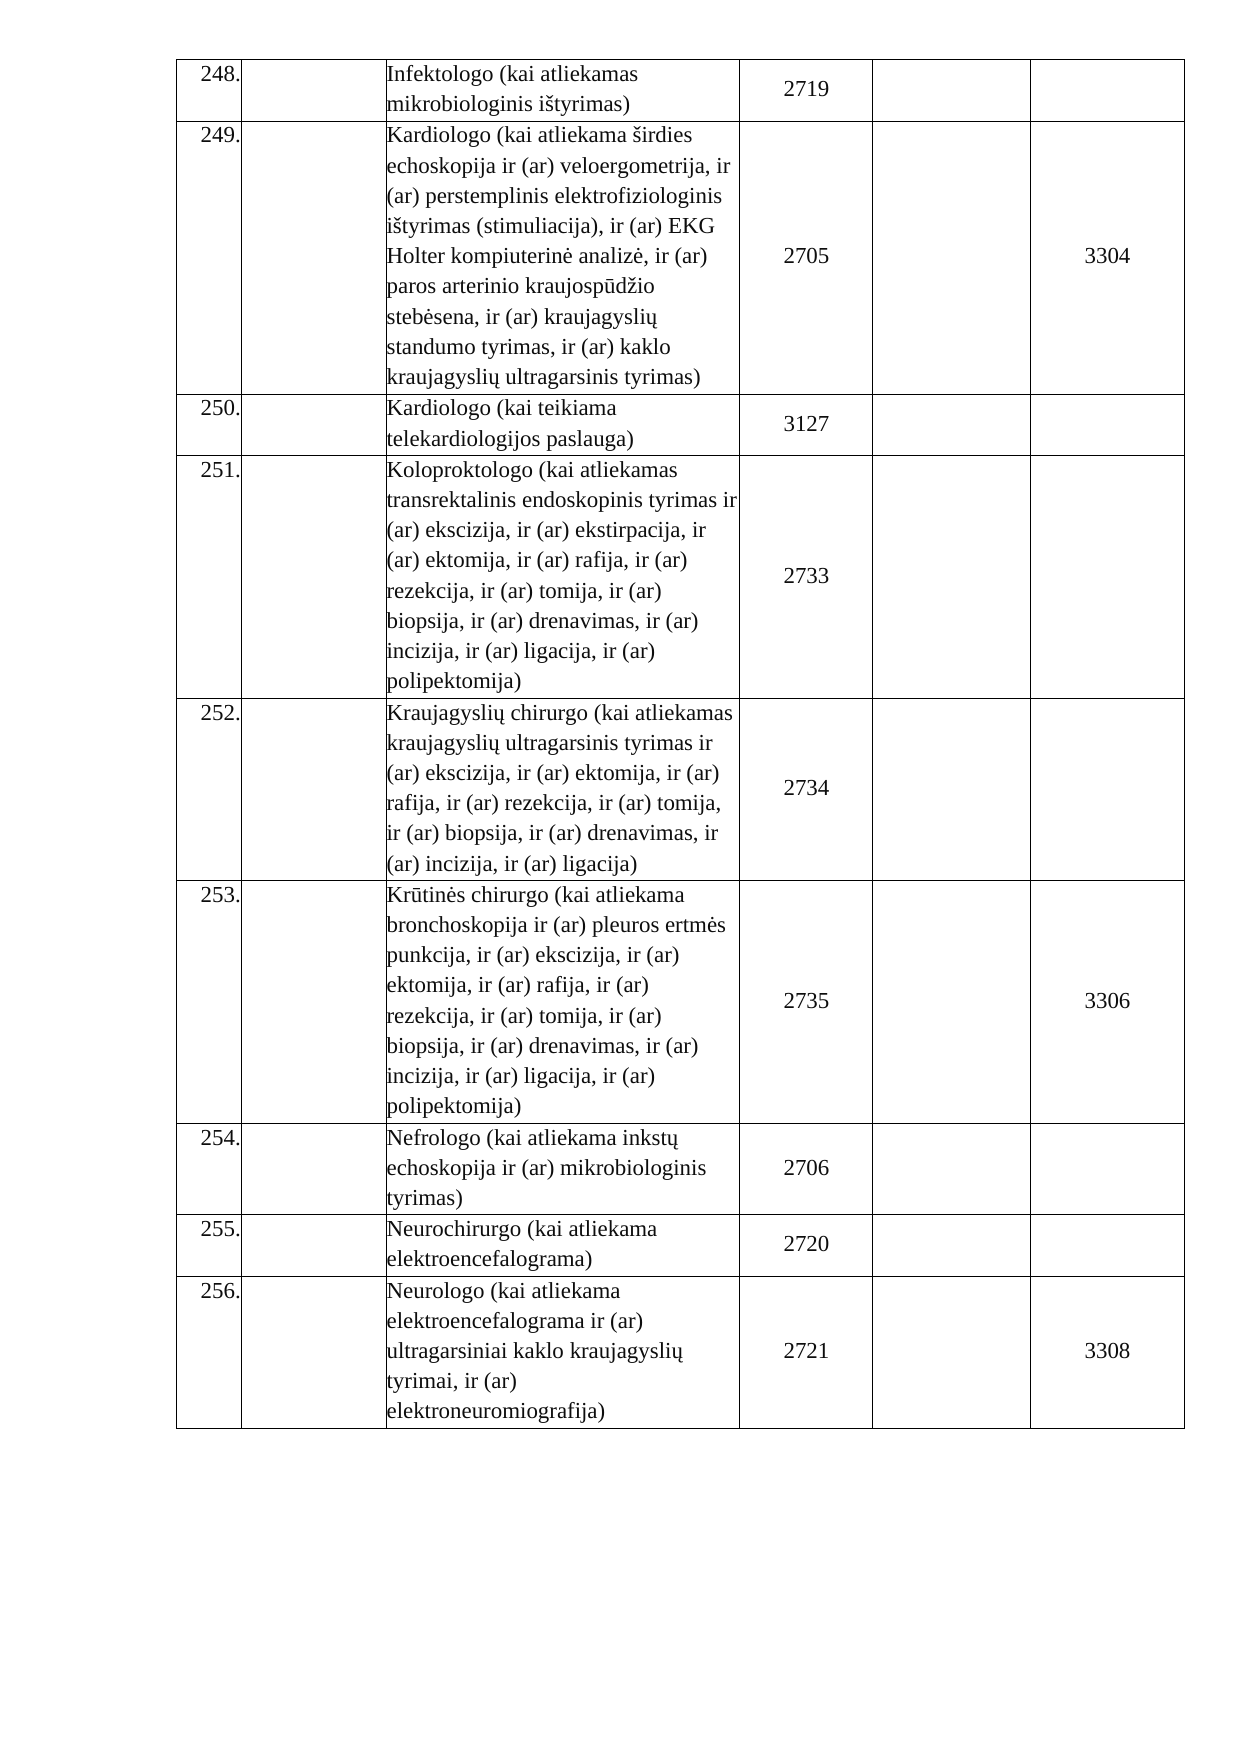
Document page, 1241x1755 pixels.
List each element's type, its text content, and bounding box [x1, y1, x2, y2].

table_cell 250. 2 [177, 395, 241, 455]
table_cell 252. 20 [177, 699, 241, 880]
table_cell [1203, 394, 1208, 455]
table_cell 2735 [740, 881, 872, 1123]
table_cell 3308 [1031, 1277, 1184, 1428]
table_cell [242, 881, 386, 1123]
table_cell 2733 [740, 456, 872, 698]
table_cell [242, 1215, 386, 1276]
table_cell [1230, 121, 1240, 393]
table_cell [873, 122, 1030, 393]
table_cell Infektologo (kai atliekamas mikrobiologinis ištyrimas) [387, 60, 739, 121]
table_cell Neurologo (kai atliekama elektroencefalograma ir (ar) ultragarsiniai kaklo kraujagyslių tyrimai, ir (ar) elektroneuromiografija) [387, 1277, 739, 1428]
table_cell [1213, 1123, 1230, 1214]
table_cell 2720 [740, 1215, 872, 1276]
table_cell Nefrologo (kai atliekama inkstų echoskopija ir (ar) mikrobiologinis tyrimas) [387, 1124, 739, 1214]
table_cell [1203, 59, 1208, 121]
table_cell [1031, 60, 1184, 121]
table_cell 3304 [1031, 122, 1184, 393]
table_cell [1203, 880, 1208, 1123]
table_cell [873, 60, 1030, 121]
table_cell 2705 [740, 122, 872, 393]
table_cell [873, 699, 1030, 880]
table_cell [1230, 394, 1240, 455]
table_cell Kardiologo (kai teikiama telekardiologijos paslauga) [387, 395, 739, 455]
table_cell Koloproktologo (kai atliekamas transrektalinis endoskopinis tyrimas ir (ar) ekscizija, ir (ar) ekstirpacija, ir (ar) ektomija, ir (ar) rafija, ir (ar) rezekcija, ir (ar) tomija, ir (ar) biopsija, ir (ar) drenavimas, ir (ar) incizija, ir (ar) ligacija, ir (ar) polipektomija) [387, 456, 739, 698]
table_cell [1213, 394, 1230, 455]
table_cell Neurochirurgo (kai atliekama elektroencefalograma) [387, 1215, 739, 1276]
table_cell [1185, 394, 1203, 455]
table_cell [1031, 699, 1184, 880]
table_cell [1203, 1276, 1208, 1428]
table_cell [1213, 59, 1230, 121]
table_cell [1208, 394, 1213, 455]
table_cell [873, 1215, 1030, 1276]
table_cell [1208, 698, 1213, 880]
table_cell [1213, 880, 1230, 1123]
table_cell [873, 881, 1030, 1123]
table_cell [1203, 1214, 1208, 1276]
table_cell Kardiologo (kai atliekama širdies echoskopija ir (ar) veloergometrija, ir (ar) perstemplinis elektrofiziologinis ištyrimas (stimuliacija), ir (ar) EKG Holter kompiuterinė analizė, ir (ar) paros arterinio kraujospūdžio stebėsena, ir (ar) kraujagyslių standumo tyrimas, ir (ar) kaklo kraujagyslių ultragarsinis tyrimas) [387, 122, 739, 393]
table_cell [1185, 59, 1203, 121]
table_cell 251. 05. [177, 456, 241, 698]
table_cell [242, 122, 386, 393]
table_cell [1208, 455, 1213, 698]
table_cell [873, 456, 1030, 698]
table_cell [242, 699, 386, 880]
table_cell [242, 60, 386, 121]
table_cell [1230, 1214, 1240, 1276]
table_cell [1031, 1215, 1184, 1276]
table_cell 255. 2 [177, 1215, 241, 1276]
table_cell [1208, 880, 1213, 1123]
table_cell [1213, 698, 1230, 880]
table_cell 248. [177, 60, 241, 121]
table_cell [1230, 698, 1240, 880]
table_cell [1208, 1214, 1213, 1276]
table_cell [1185, 1123, 1203, 1214]
table_cell [1185, 880, 1203, 1123]
table_cell [873, 1124, 1030, 1214]
table_cell 256. 2 [177, 1277, 241, 1428]
table_cell [1208, 59, 1213, 121]
table_cell Krūtinės chirurgo (kai atliekama bronchoskopija ir (ar) pleuros ertmės punkcija, ir (ar) ekscizija, ir (ar) ektomija, ir (ar) rafija, ir (ar) rezekcija, ir (ar) tomija, ir (ar) biopsija, ir (ar) drenavimas, ir (ar) incizija, ir (ar) ligacija, ir (ar) polipektomija) [387, 881, 739, 1123]
table_cell [1031, 456, 1184, 698]
table_cell [1185, 121, 1203, 393]
table_cell [873, 1277, 1030, 1428]
table_cell [1230, 1276, 1240, 1428]
table_cell [1213, 1214, 1230, 1276]
table_cell 2719 [740, 60, 872, 121]
table_cell [1230, 59, 1240, 121]
table_cell [1230, 880, 1240, 1123]
table_cell [1185, 1214, 1203, 1276]
table_cell [242, 1124, 386, 1214]
table_cell 249. 00. [177, 122, 241, 393]
table_cell [242, 456, 386, 698]
table_cell Kraujagyslių chirurgo (kai atliekamas kraujagyslių ultragarsinis tyrimas ir (ar) ekscizija, ir (ar) ektomija, ir (ar) rafija, ir (ar) rezekcija, ir (ar) tomija, ir (ar) biopsija, ir (ar) drenavimas, ir (ar) incizija, ir (ar) ligacija) [387, 699, 739, 880]
table_cell [1213, 455, 1230, 698]
table_cell 254. 2 [177, 1124, 241, 1214]
table_cell [1185, 698, 1203, 880]
table_cell 253. 209. [177, 881, 241, 1123]
table_cell [1203, 121, 1208, 393]
table_cell [1203, 1123, 1208, 1214]
table_cell [1208, 121, 1213, 393]
table_cell 2734 [740, 699, 872, 880]
table_cell [1213, 1276, 1230, 1428]
table_cell [1185, 1276, 1203, 1428]
table_cell [1031, 395, 1184, 455]
table_cell [1203, 698, 1208, 880]
table_cell [242, 1277, 386, 1428]
table_cell [1213, 121, 1230, 393]
table_cell [1185, 455, 1203, 698]
table_cell 2706 [740, 1124, 872, 1214]
table_cell [873, 395, 1030, 455]
table_cell 2721 [740, 1277, 872, 1428]
table_cell [1031, 1124, 1184, 1214]
table_cell [242, 395, 386, 455]
table_cell [1208, 1276, 1213, 1428]
table_cell [1230, 455, 1240, 698]
table_cell 3306 [1031, 881, 1184, 1123]
table_cell [1208, 1123, 1213, 1214]
table_cell [1230, 1123, 1240, 1214]
table_cell 3127 [740, 395, 872, 455]
table_cell [1203, 455, 1208, 698]
